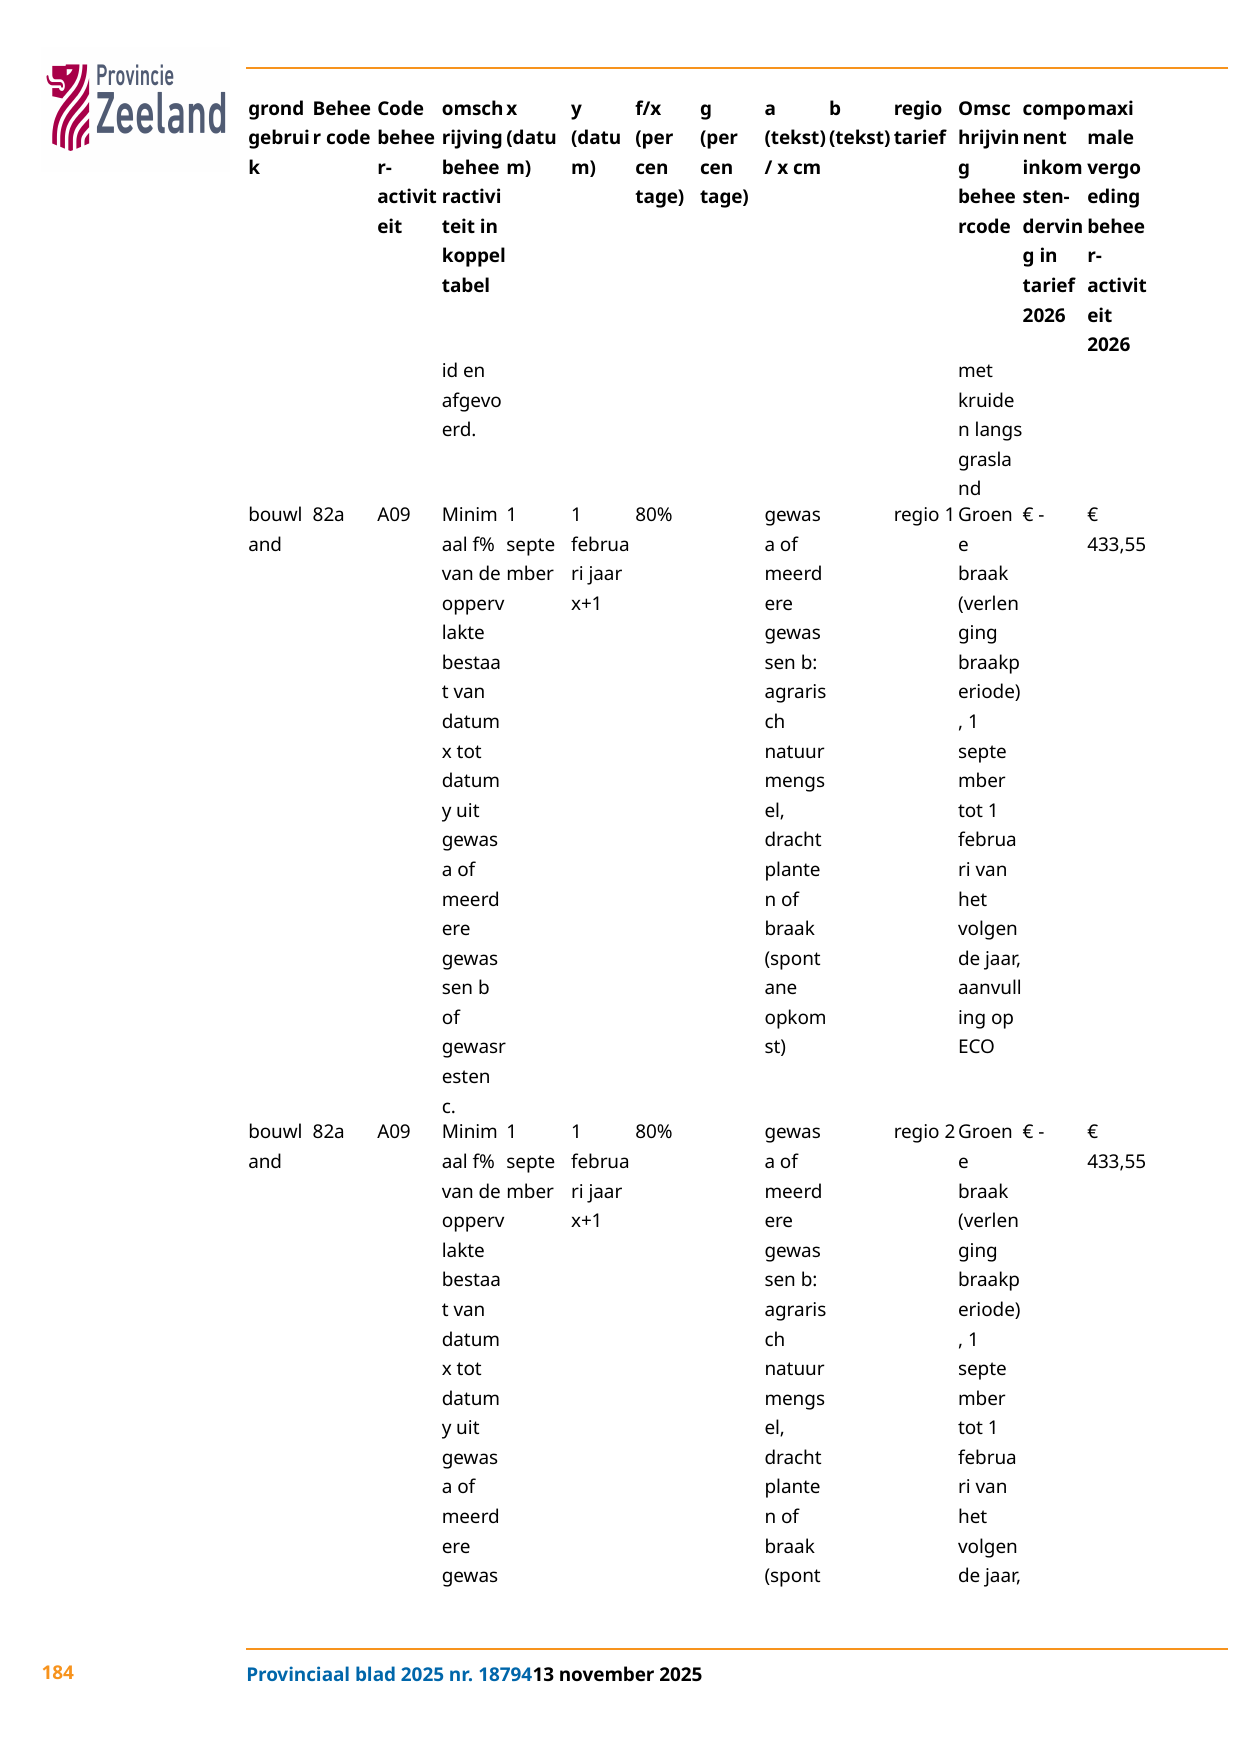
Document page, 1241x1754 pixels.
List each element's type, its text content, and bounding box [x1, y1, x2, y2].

table_header b (tekst) [829, 95, 893, 357]
table_cell [829, 1119, 893, 1588]
table_header x (datum) [506, 95, 571, 357]
table_header f/x (per cen tage) [635, 95, 700, 357]
table_cell Groene braak (verlenging braakperiode), 1 september tot 1 februari van het volgende jaar, aanvulling op ECO [958, 501, 1022, 1119]
table_cell [700, 501, 764, 1119]
table_cell 1 september [506, 501, 571, 1119]
table_header grond gebruik [248, 95, 312, 357]
table_cell A09 [377, 501, 442, 1119]
table_header g (per cen tage) [700, 95, 764, 357]
table_cell [377, 357, 442, 501]
table_cell € - [1023, 501, 1087, 1119]
table_cell € 433,55 [1087, 501, 1152, 1119]
table_header a (tekst) / x cm [764, 95, 829, 357]
table_cell [700, 357, 764, 501]
table_header regio tarief [894, 95, 958, 357]
table_cell bouwland [248, 501, 312, 1119]
table_cell regio 1 [894, 501, 958, 1119]
table_header component inkomsten-derving in tarief 2026 [1023, 95, 1087, 357]
table_cell id en afgevoerd. [442, 357, 506, 501]
table_cell [700, 1119, 764, 1588]
table_cell Minimaal f% van de oppervlakte bestaat van datum x tot datum y uit gewas a of meerdere gewassen b of gewasresten c. [442, 501, 506, 1119]
table_cell 80% [635, 1119, 700, 1588]
table_cell regio 2 [894, 1119, 958, 1588]
table_header omschrijving beheeractiviteit in koppeltabel [442, 95, 506, 357]
table_cell bouwland [248, 1119, 312, 1588]
table_header Beheer code [313, 95, 377, 357]
table_cell gewas a of meerdere gewassen b: agrarisch natuurmengsel, drachtplanten of braak (spont [764, 1119, 829, 1588]
table_cell [1087, 357, 1152, 501]
table_cell [506, 357, 571, 501]
table_cell 82a [313, 1119, 377, 1588]
table_cell € 433,55 [1087, 1119, 1152, 1588]
table_cell [248, 357, 312, 501]
table_cell [635, 357, 700, 501]
table_cell [1023, 357, 1087, 501]
table_cell A09 [377, 1119, 442, 1588]
table_cell 80% [635, 501, 700, 1119]
table_header y (datum) [571, 95, 635, 357]
table_cell [764, 357, 829, 501]
table_cell [894, 357, 958, 501]
table_cell Minimaal f% van de oppervlakte bestaat van datum x tot datum y uit gewas a of meerdere gewas [442, 1119, 506, 1588]
table_cell Groene braak (verlenging braakperiode), 1 september tot 1 februari van het volgende jaar, [958, 1119, 1022, 1588]
table_cell [571, 357, 635, 501]
table_cell [829, 501, 893, 1119]
table_cell 82a [313, 501, 377, 1119]
table_cell 1 februari jaar x+1 [571, 1119, 635, 1588]
table_cell [313, 357, 377, 501]
picture [41, 47, 231, 172]
table_cell [829, 357, 893, 501]
table_cell 1 september [506, 1119, 571, 1588]
table_header maximale vergoeding beheer-activiteit 2026 [1087, 95, 1152, 357]
table_cell met kruiden langs grasland [958, 357, 1022, 501]
table_header Code beheer-activiteit [377, 95, 442, 357]
table_cell gewas a of meerdere gewassen b: agrarisch natuurmengsel, drachtplanten of braak (spontane opkomst) [764, 501, 829, 1119]
table_cell 1 februari jaar x+1 [571, 501, 635, 1119]
table_header Omschrijving beheercode [958, 95, 1022, 357]
table_cell € - [1023, 1119, 1087, 1588]
